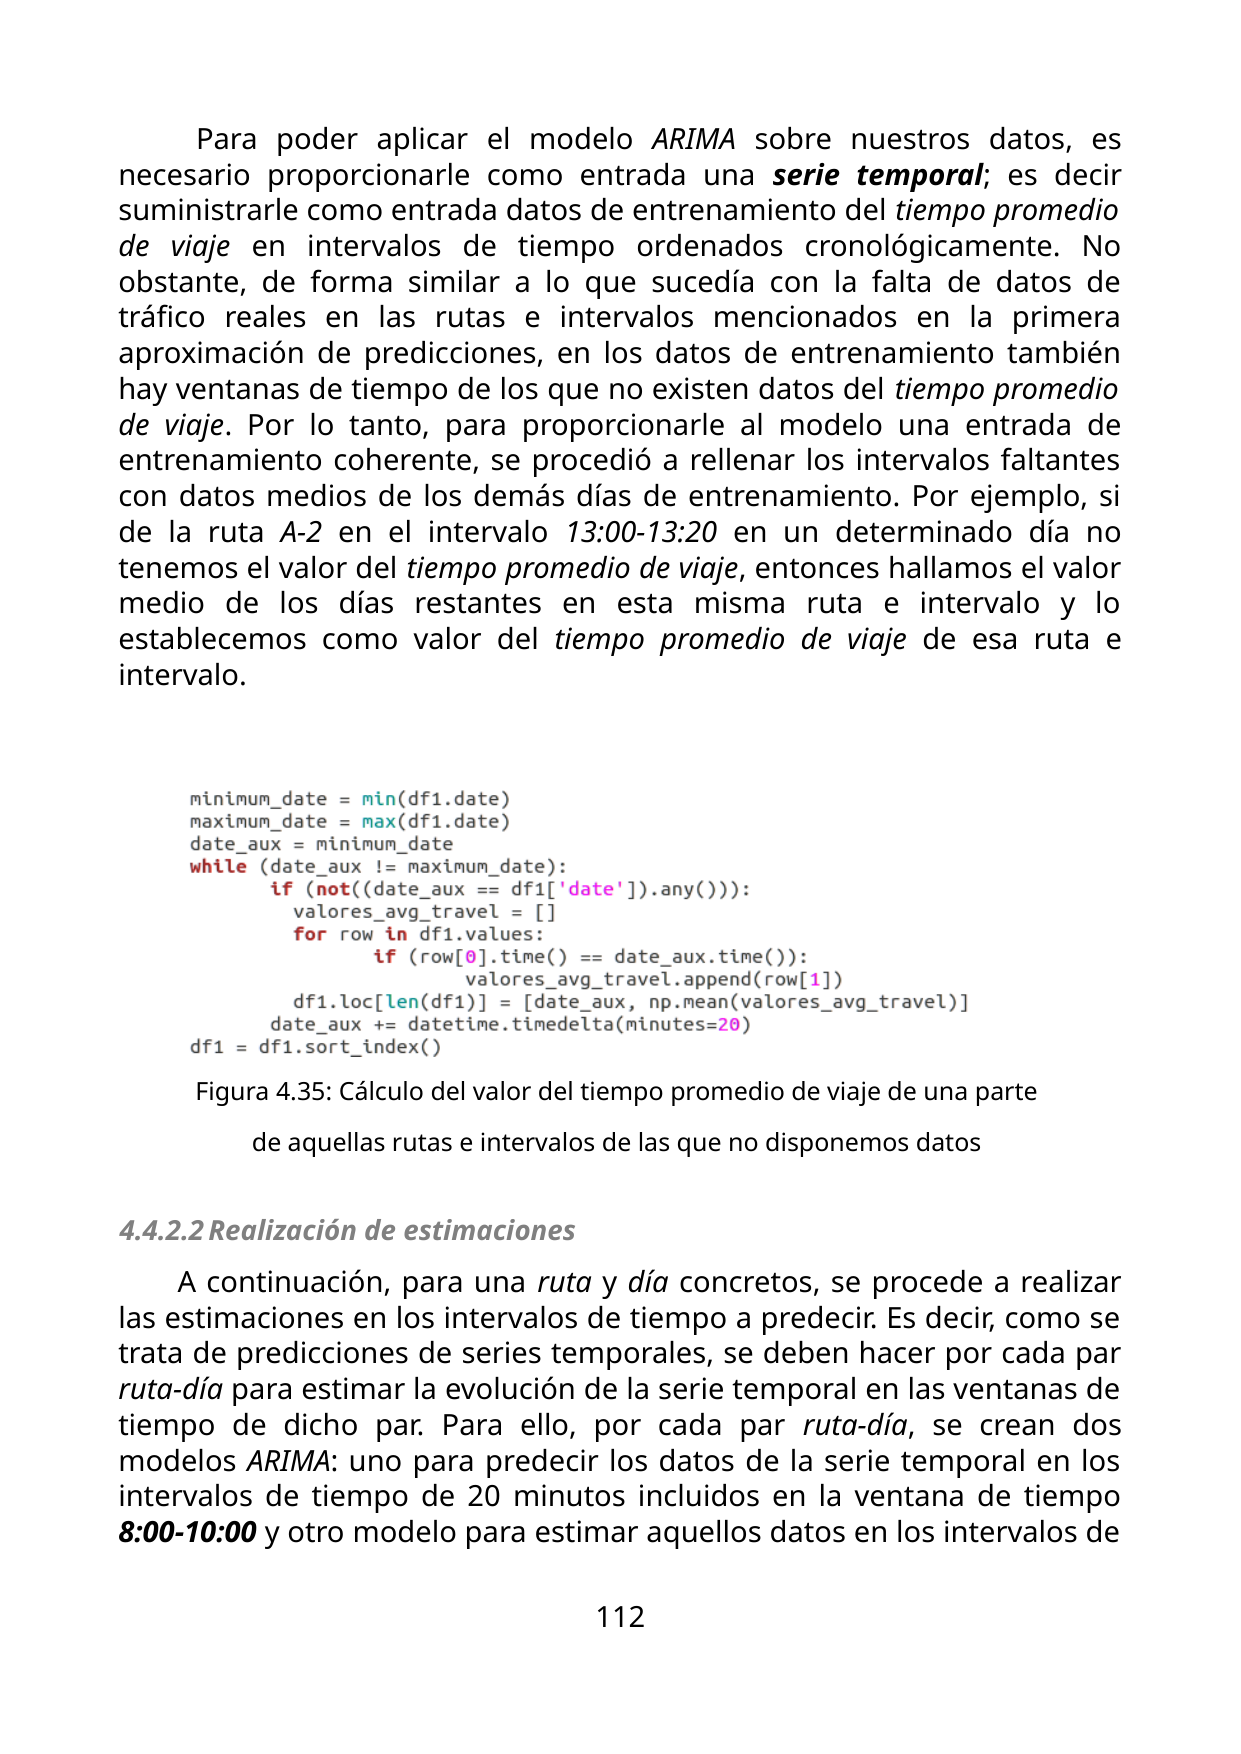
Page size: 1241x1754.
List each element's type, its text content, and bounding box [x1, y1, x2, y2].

text Para poder aplicar el modelo ARIMA sobre nuestros datos, es necesario proporcionarle como entrada una serie temporal; es decir suministrarle como entrada datos de entrenamiento del tiempo promedio de viaje en intervalos de tiempo ordenados cronológicamente. No obstante, de forma similar a lo que sucedía con la falta de datos de tráfico reales en las rutas e intervalos mencionados en la primera aproximación de predicciones, en los datos de entrenamiento también hay ventanas de tiempo de los que no existen datos del tiempo promedio de viaje. Por lo tanto, para proporcionarle al modelo una entrada de entrenamiento coherente, se procedió a rellenar los intervalos faltantes con datos medios de los demás días de entrenamiento. Por ejemplo, si de la ruta A-2 en el intervalo 13:00-13:20 en un determinado día no tenemos el valor del tiempo promedio de viaje, entonces hallamos el valor medio de los días restantes en esta misma ruta e intervalo y lo establecemos como valor del tiempo promedio de viaje de esa ruta e intervalo. [118, 118, 1122, 694]
picture [180, 789, 1053, 1057]
text Figura 4.35: Cálculo del valor del tiempo promedio de viaje de una parte de aquellas rutas e intervalos de las que no disponemos datos [181, 1057, 1053, 1158]
text A continuación, para una ruta y día concretos, se procede a realizar las estimaciones en los intervalos de tiempo a predecir. Es decir, como se trata de predicciones de series temporales, se deben hacer por cada par ruta-día para estimar la evolución de la serie temporal en las ventanas de tiempo de dicho par. Para ello, por cada par ruta-día, se crean dos modelos ARIMA: uno para predecir los datos de la serie temporal en los intervalos de tiempo de 20 minutos incluidos en la ventana de tiempo 8:00-10:00 y otro modelo para estimar aquellos datos en los intervalos de [118, 1261, 1122, 1551]
subtitle Realización de estimaciones [119, 1211, 1122, 1249]
